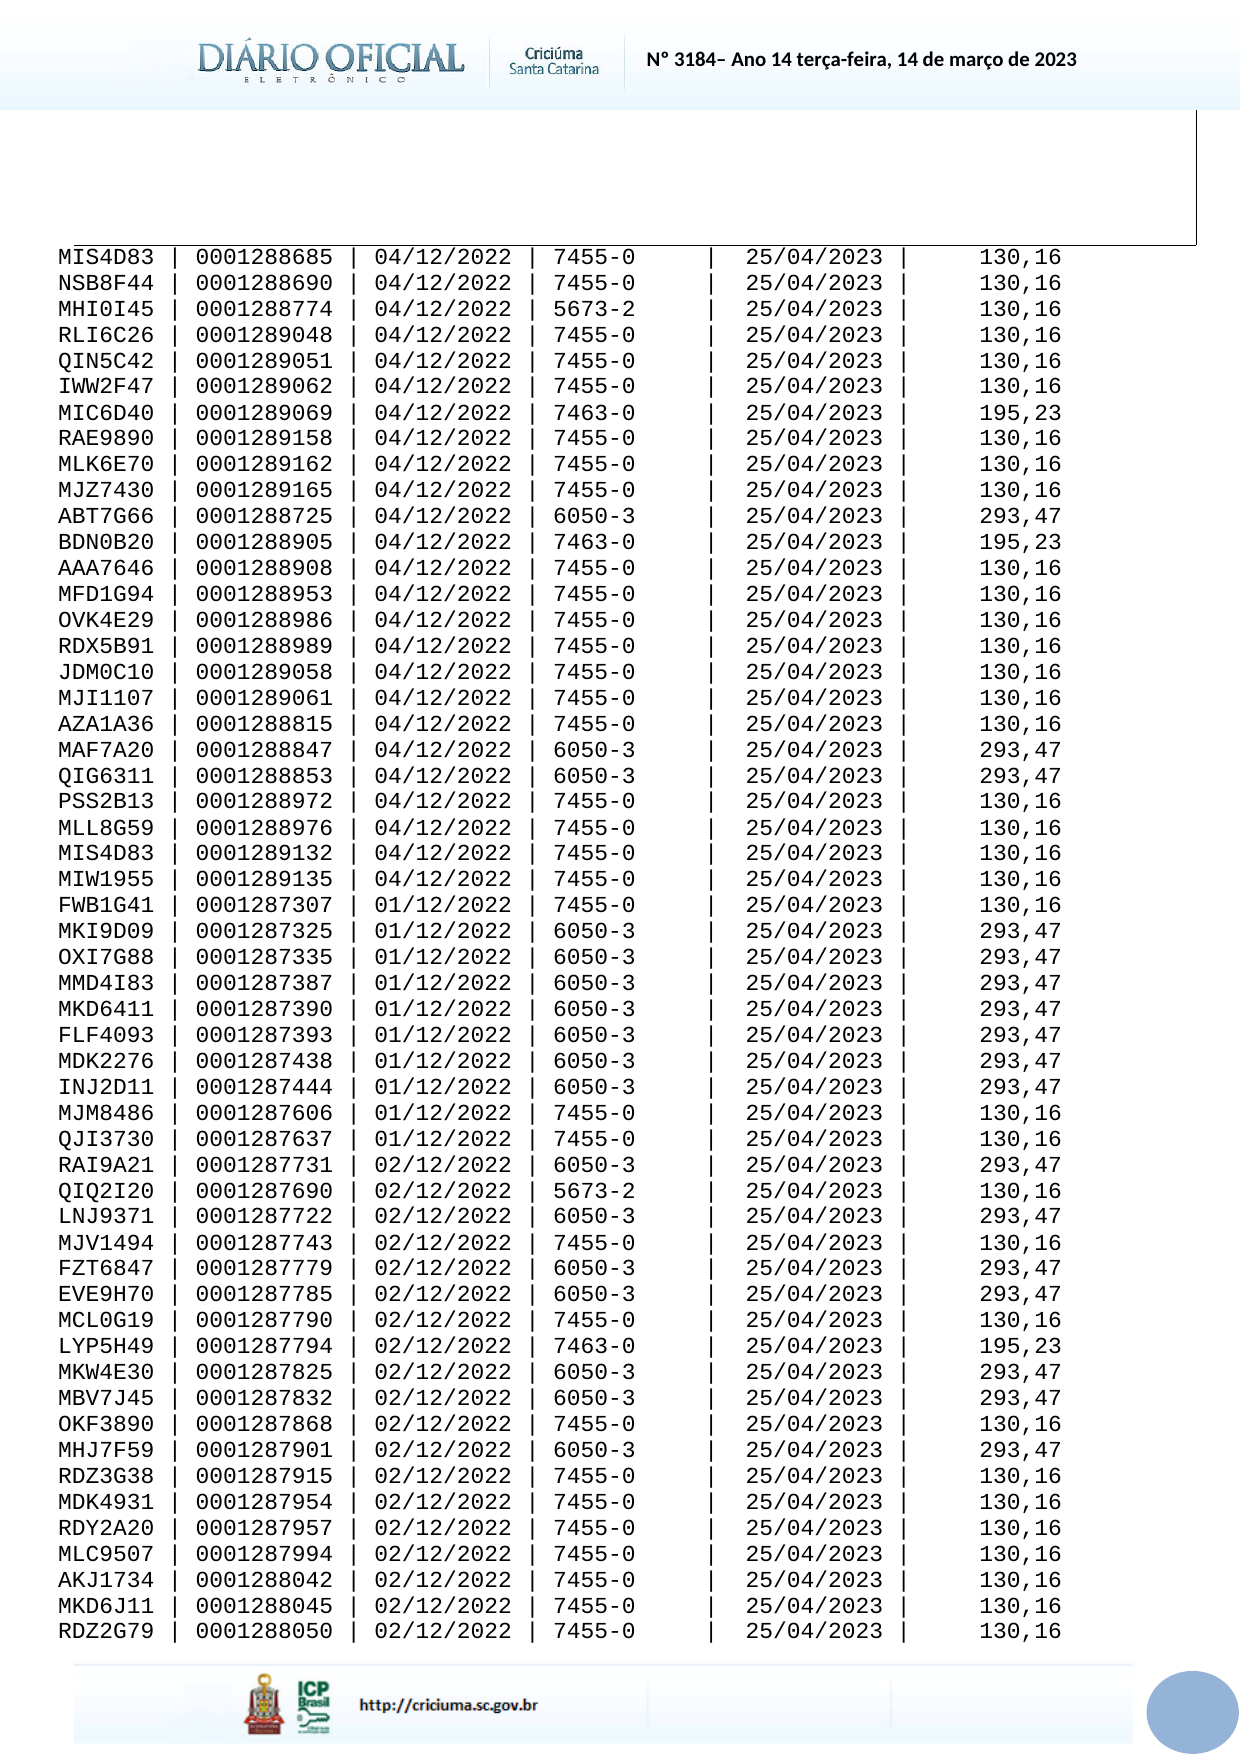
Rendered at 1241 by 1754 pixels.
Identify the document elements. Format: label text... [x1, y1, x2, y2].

text FWB1G41 | 0001287307 | 01/12/2022 | 7455-0 | 25/04/2023 | 130,16 [44, 894, 1196, 919]
text MMD4I83 | 0001287387 | 01/12/2022 | 6050-3 | 25/04/2023 | 293,47 [44, 971, 1196, 997]
text OVK4E29 | 0001288986 | 04/12/2022 | 7455-0 | 25/04/2023 | 130,16 [44, 608, 1196, 634]
text RAE9890 | 0001289158 | 04/12/2022 | 7455-0 | 25/04/2023 | 130,16 [44, 427, 1196, 453]
text MJM8486 | 0001287606 | 01/12/2022 | 7455-0 | 25/04/2023 | 130,16 [44, 1101, 1196, 1127]
text AZA1A36 | 0001288815 | 04/12/2022 | 7455-0 | 25/04/2023 | 130,16 [44, 712, 1196, 738]
text FLF4093 | 0001287393 | 01/12/2022 | 6050-3 | 25/04/2023 | 293,47 [44, 1023, 1196, 1049]
text MFD1G94 | 0001288953 | 04/12/2022 | 7455-0 | 25/04/2023 | 130,16 [44, 582, 1196, 608]
text RLI6C26 | 0001289048 | 04/12/2022 | 7455-0 | 25/04/2023 | 130,16 [44, 323, 1196, 349]
text MJZ7430 | 0001289165 | 04/12/2022 | 7455-0 | 25/04/2023 | 130,16 [44, 479, 1196, 504]
text BDN0B20 | 0001288905 | 04/12/2022 | 7463-0 | 25/04/2023 | 195,23 [44, 531, 1196, 556]
text MIW1955 | 0001289135 | 04/12/2022 | 7455-0 | 25/04/2023 | 130,16 [44, 868, 1196, 894]
text MAF7A20 | 0001288847 | 04/12/2022 | 6050-3 | 25/04/2023 | 293,47 [44, 738, 1196, 764]
text RDY2A20 | 0001287957 | 02/12/2022 | 7455-0 | 25/04/2023 | 130,16 [44, 1516, 1196, 1542]
text QIN5C42 | 0001289051 | 04/12/2022 | 7455-0 | 25/04/2023 | 130,16 [44, 349, 1196, 375]
text MKD6411 | 0001287390 | 01/12/2022 | 6050-3 | 25/04/2023 | 293,47 [44, 997, 1196, 1023]
text MBV7J45 | 0001287832 | 02/12/2022 | 6050-3 | 25/04/2023 | 293,47 [44, 1386, 1196, 1412]
text QIG6311 | 0001288853 | 04/12/2022 | 6050-3 | 25/04/2023 | 293,47 [44, 764, 1196, 790]
text MHI0I45 | 0001288774 | 04/12/2022 | 5673-2 | 25/04/2023 | 130,16 [44, 297, 1196, 323]
text AKJ1734 | 0001288042 | 02/12/2022 | 7455-0 | 25/04/2023 | 130,16 [44, 1568, 1196, 1594]
text MLK6E70 | 0001289162 | 04/12/2022 | 7455-0 | 25/04/2023 | 130,16 [44, 453, 1196, 479]
text INJ2D11 | 0001287444 | 01/12/2022 | 6050-3 | 25/04/2023 | 293,47 [44, 1075, 1196, 1101]
text MDK2276 | 0001287438 | 01/12/2022 | 6050-3 | 25/04/2023 | 293,47 [44, 1049, 1196, 1075]
text OXI7G88 | 0001287335 | 01/12/2022 | 6050-3 | 25/04/2023 | 293,47 [44, 946, 1196, 971]
text MJI1107 | 0001289061 | 04/12/2022 | 7455-0 | 25/04/2023 | 130,16 [44, 686, 1196, 712]
text RAI9A21 | 0001287731 | 02/12/2022 | 6050-3 | 25/04/2023 | 293,47 [44, 1153, 1196, 1179]
text MKD6J11 | 0001288045 | 02/12/2022 | 7455-0 | 25/04/2023 | 130,16 [44, 1594, 1196, 1620]
text JDM0C10 | 0001289058 | 04/12/2022 | 7455-0 | 25/04/2023 | 130,16 [44, 660, 1196, 686]
text RDZ2G79 | 0001288050 | 02/12/2022 | 7455-0 | 25/04/2023 | 130,16 [44, 1620, 1196, 1646]
text NSB8F44 | 0001288690 | 04/12/2022 | 7455-0 | 25/04/2023 | 130,16 [44, 271, 1196, 297]
text RDX5B91 | 0001288989 | 04/12/2022 | 7455-0 | 25/04/2023 | 130,16 [44, 634, 1196, 660]
text PSS2B13 | 0001288972 | 04/12/2022 | 7455-0 | 25/04/2023 | 130,16 [44, 790, 1196, 816]
text ABT7G66 | 0001288725 | 04/12/2022 | 6050-3 | 25/04/2023 | 293,47 [44, 504, 1196, 531]
text AAA7646 | 0001288908 | 04/12/2022 | 7455-0 | 25/04/2023 | 130,16 [44, 556, 1196, 582]
text MKW4E30 | 0001287825 | 02/12/2022 | 6050-3 | 25/04/2023 | 293,47 [44, 1361, 1196, 1386]
text MHJ7F59 | 0001287901 | 02/12/2022 | 6050-3 | 25/04/2023 | 293,47 [44, 1438, 1196, 1464]
text MIS4D83 | 0001288685 | 04/12/2022 | 7455-0 | 25/04/2023 | 130,16 [44, 245, 1196, 271]
text LYP5H49 | 0001287794 | 02/12/2022 | 7463-0 | 25/04/2023 | 195,23 [44, 1334, 1196, 1361]
text RDZ3G38 | 0001287915 | 02/12/2022 | 7455-0 | 25/04/2023 | 130,16 [44, 1464, 1196, 1490]
text OKF3890 | 0001287868 | 02/12/2022 | 7455-0 | 25/04/2023 | 130,16 [44, 1412, 1196, 1438]
text MJV1494 | 0001287743 | 02/12/2022 | 7455-0 | 25/04/2023 | 130,16 [44, 1231, 1196, 1257]
text MLL8G59 | 0001288976 | 04/12/2022 | 7455-0 | 25/04/2023 | 130,16 [44, 816, 1196, 842]
text MCL0G19 | 0001287790 | 02/12/2022 | 7455-0 | 25/04/2023 | 130,16 [44, 1309, 1196, 1334]
text MKI9D09 | 0001287325 | 01/12/2022 | 6050-3 | 25/04/2023 | 293,47 [44, 919, 1196, 946]
text LNJ9371 | 0001287722 | 02/12/2022 | 6050-3 | 25/04/2023 | 293,47 [44, 1205, 1196, 1231]
text IWW2F47 | 0001289062 | 04/12/2022 | 7455-0 | 25/04/2023 | 130,16 [44, 375, 1196, 401]
text QJI3730 | 0001287637 | 01/12/2022 | 7455-0 | 25/04/2023 | 130,16 [44, 1127, 1196, 1153]
text MLC9507 | 0001287994 | 02/12/2022 | 7455-0 | 25/04/2023 | 130,16 [44, 1542, 1196, 1568]
text MIC6D40 | 0001289069 | 04/12/2022 | 7463-0 | 25/04/2023 | 195,23 [44, 401, 1196, 427]
text MDK4931 | 0001287954 | 02/12/2022 | 7455-0 | 25/04/2023 | 130,16 [44, 1490, 1196, 1516]
text FZT6847 | 0001287779 | 02/12/2022 | 6050-3 | 25/04/2023 | 293,47 [44, 1257, 1196, 1283]
text QIQ2I20 | 0001287690 | 02/12/2022 | 5673-2 | 25/04/2023 | 130,16 [44, 1179, 1196, 1205]
text MIS4D83 | 0001289132 | 04/12/2022 | 7455-0 | 25/04/2023 | 130,16 [44, 842, 1196, 868]
text EVE9H70 | 0001287785 | 02/12/2022 | 6050-3 | 25/04/2023 | 293,47 [44, 1283, 1196, 1309]
